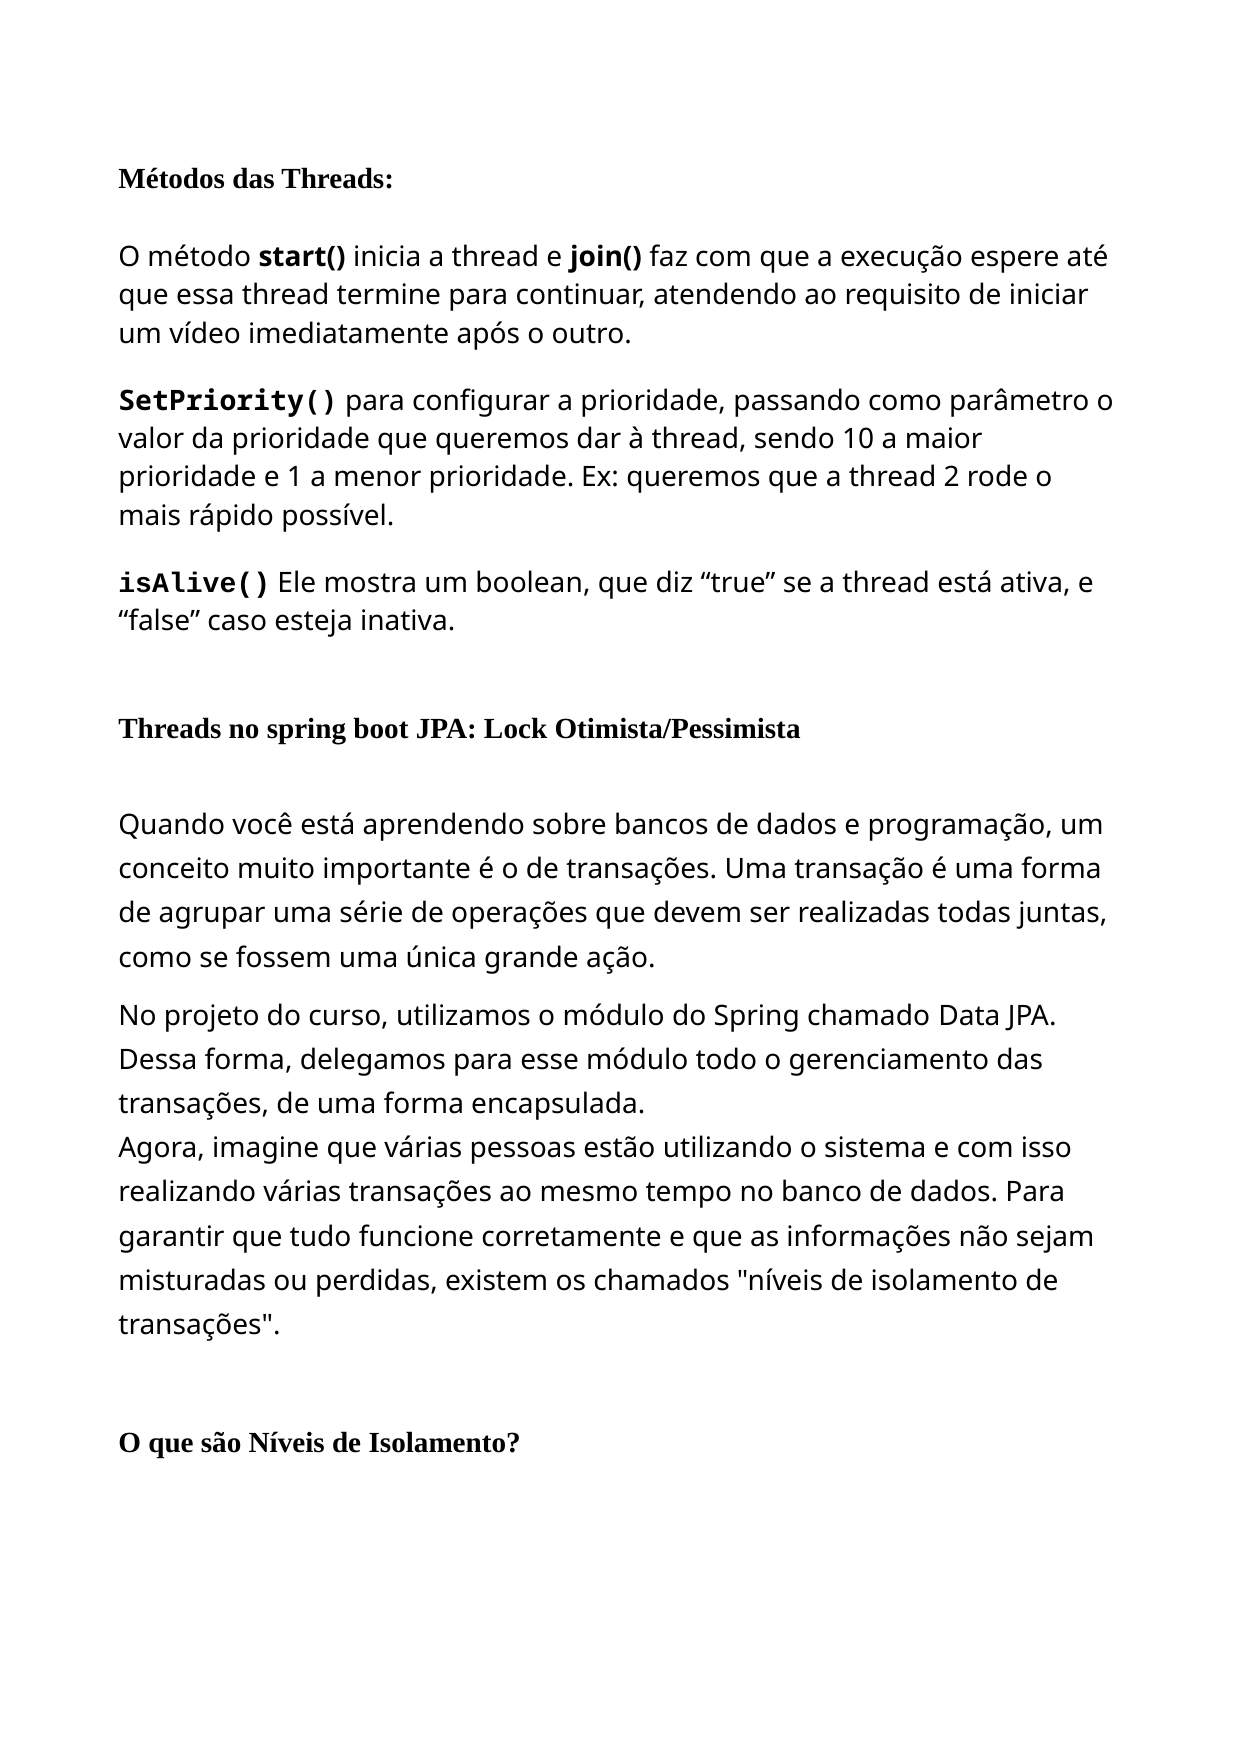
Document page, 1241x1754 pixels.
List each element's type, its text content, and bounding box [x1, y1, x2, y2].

subtitle Métodos das Threads: [118, 161, 1122, 195]
text No projeto do curso, utilizamos o módulo do Spring chamado Data JPA. Dessa forma, delegamos para esse módulo todo o gerenciamento das transações, de uma forma encapsulada. [118, 996, 1122, 1122]
text isAlive() Ele mostra um boolean, que diz “true” se a thread está ativa, e “false” caso esteja inativa. [118, 562, 1122, 639]
text Agora, imagine que várias pessoas estão utilizando o sistema e com isso realizando várias transações ao mesmo tempo no banco de dados. Para garantir que tudo funcione corretamente e que as informações não sejam misturadas ou perdidas, existem os chamados "níveis de isolamento de transações". [118, 1128, 1122, 1342]
text Quando você está aprendendo sobre bancos de dados e programação, um conceito muito importante é o de transações. Uma transação é uma forma de agrupar uma série de operações que devem ser realizadas todas juntas, como se fossem uma única grande ação. [118, 805, 1122, 975]
subtitle O que são Níveis de Isolamento? [118, 1425, 1122, 1458]
text O método start() inicia a thread e join() faz com que a execução espere até que essa thread termine para continuar, atendendo ao requisito de iniciar um vídeo imediatamente após o outro. [118, 236, 1122, 351]
subtitle Threads no spring boot JPA: Lock Otimista/Pessimista [118, 711, 1122, 744]
text SetPriority() para configurar a prioridade, passando como parâmetro o valor da prioridade que queremos dar à thread, sendo 10 a maior prioridade e 1 a menor prioridade. Ex: queremos que a thread 2 rode o mais rápido possível. [118, 380, 1122, 533]
